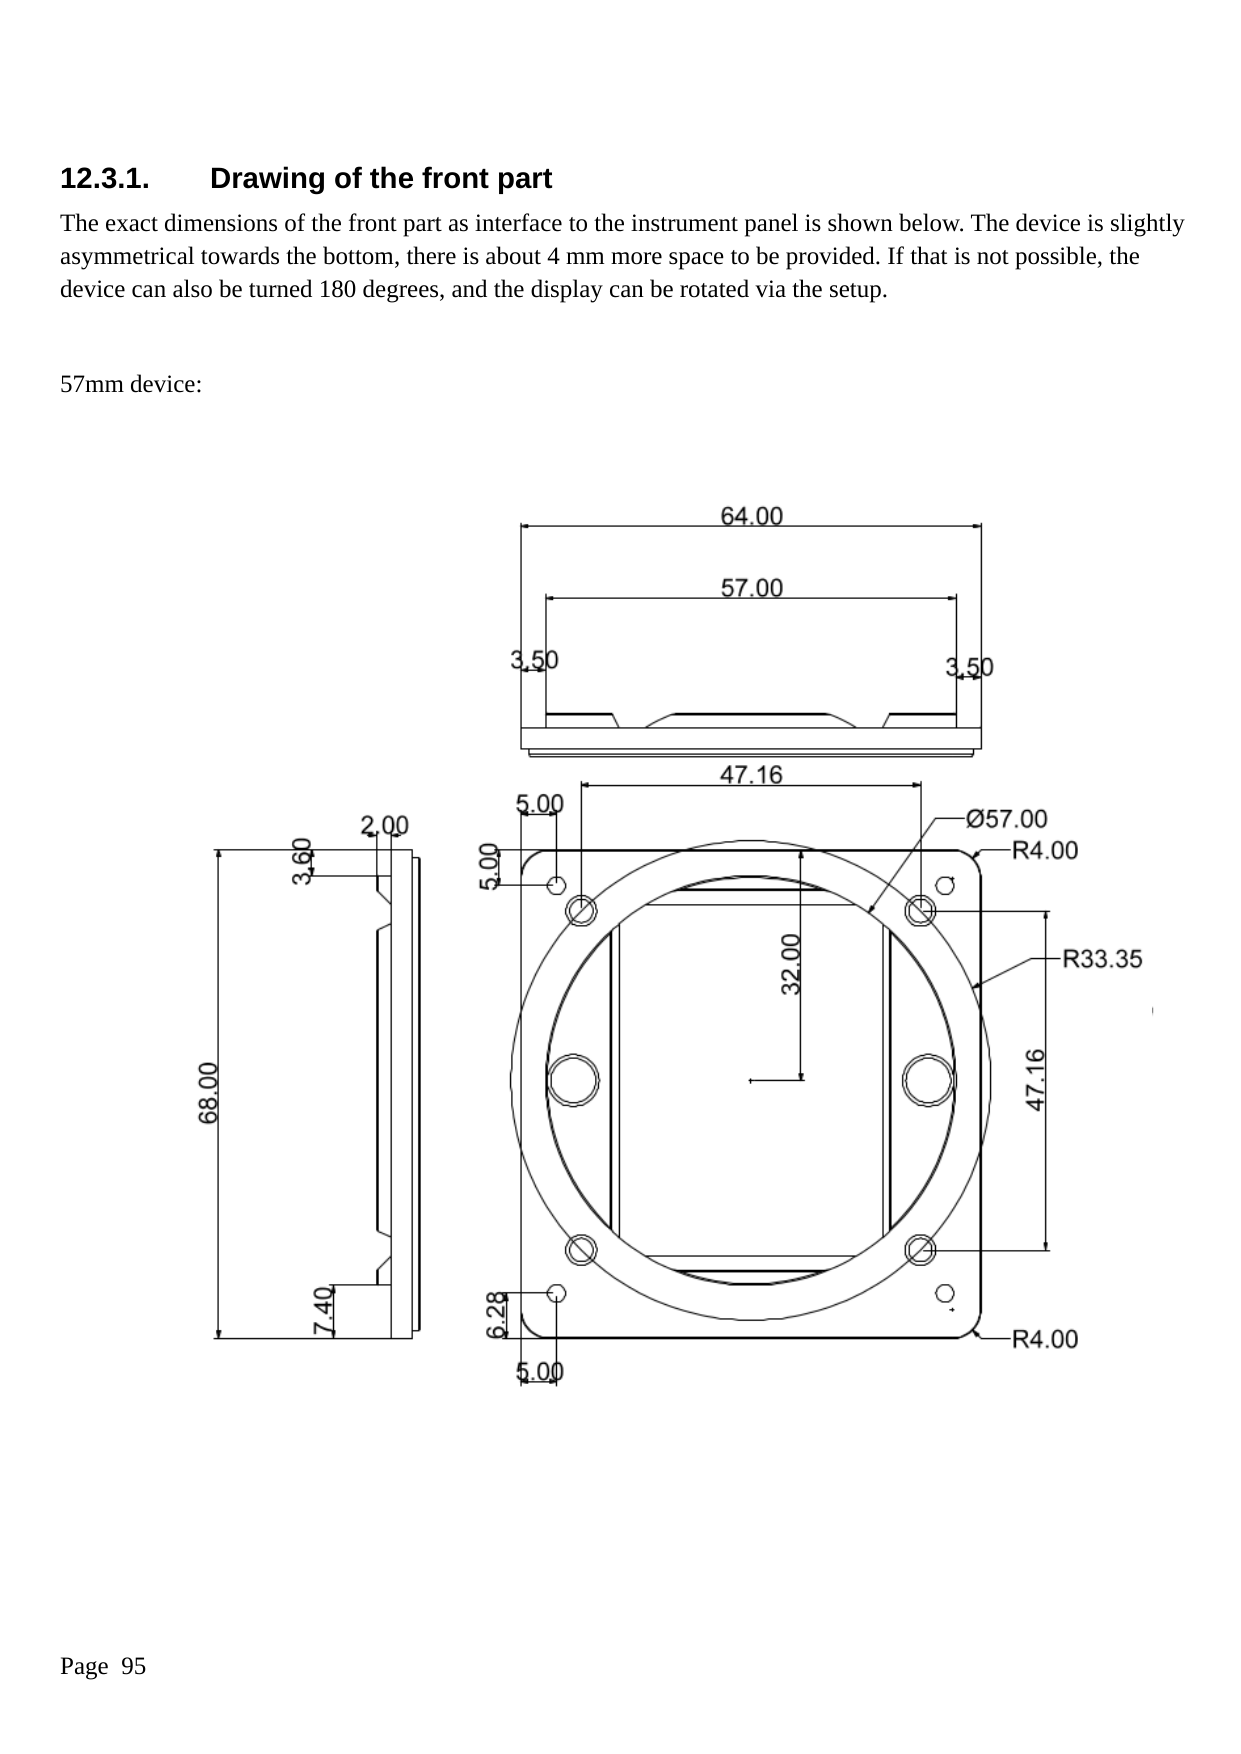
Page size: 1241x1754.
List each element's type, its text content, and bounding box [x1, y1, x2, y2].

subtitle Drawing of the front part [60, 161, 1207, 195]
text The exact dimensions of the front part as interface to the instrument panel is shown below. The device is slightly asymmetrical towards the bottom, there is about 4 mm more space to be provided. If that is not possible, the device can also be turned 180 degrees, and the display can be rotated via the setup. [60, 208, 1207, 302]
text 57mm device: [60, 369, 1207, 398]
picture [114, 464, 1154, 1401]
